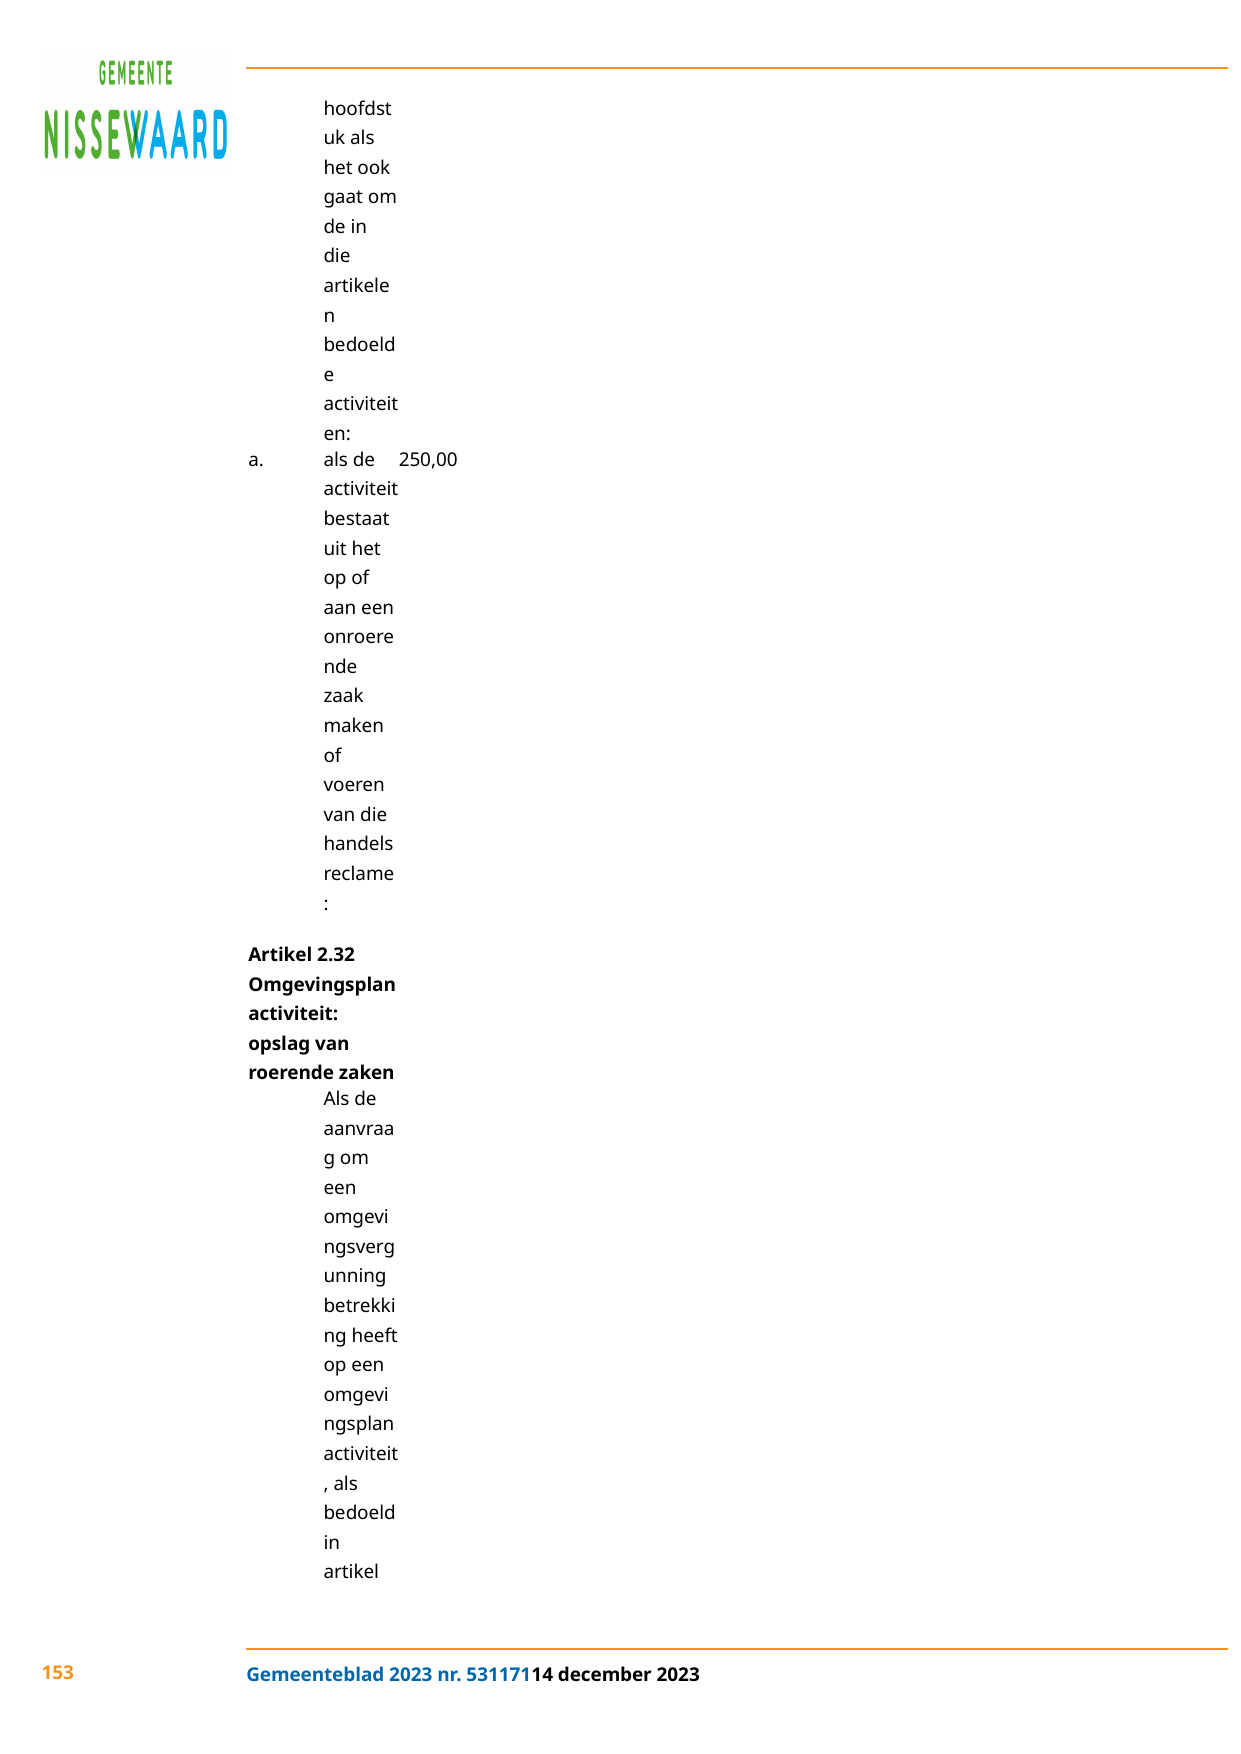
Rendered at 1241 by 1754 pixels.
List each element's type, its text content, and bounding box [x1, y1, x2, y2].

table_cell Artikel 2.32 Omgevingsplanactiviteit: opslag van roerende zaken [248, 941, 398, 1085]
table_cell [399, 95, 474, 446]
table_cell hoofdstuk als het ook gaat om de in die artikelen bedoelde activiteiten: [323, 95, 398, 446]
table_cell [248, 915, 323, 941]
table_cell [323, 915, 398, 941]
table_cell 250,00 [399, 446, 474, 915]
table_cell [399, 941, 474, 1085]
table_cell Als de aanvraag om een omgevingsvergunning betrekking heeft op een omgevingsplanactiviteit, als bedoeld in artikel [323, 1085, 398, 1584]
table_cell [399, 915, 474, 941]
table_cell [248, 1085, 323, 1584]
table_cell [399, 1085, 474, 1584]
picture [41, 47, 231, 172]
table_cell a. [248, 446, 323, 915]
table_cell als de activiteit bestaat uit het op of aan een onroerende zaak maken of voeren van die handelsreclame: [323, 446, 398, 915]
table_cell [248, 95, 323, 446]
